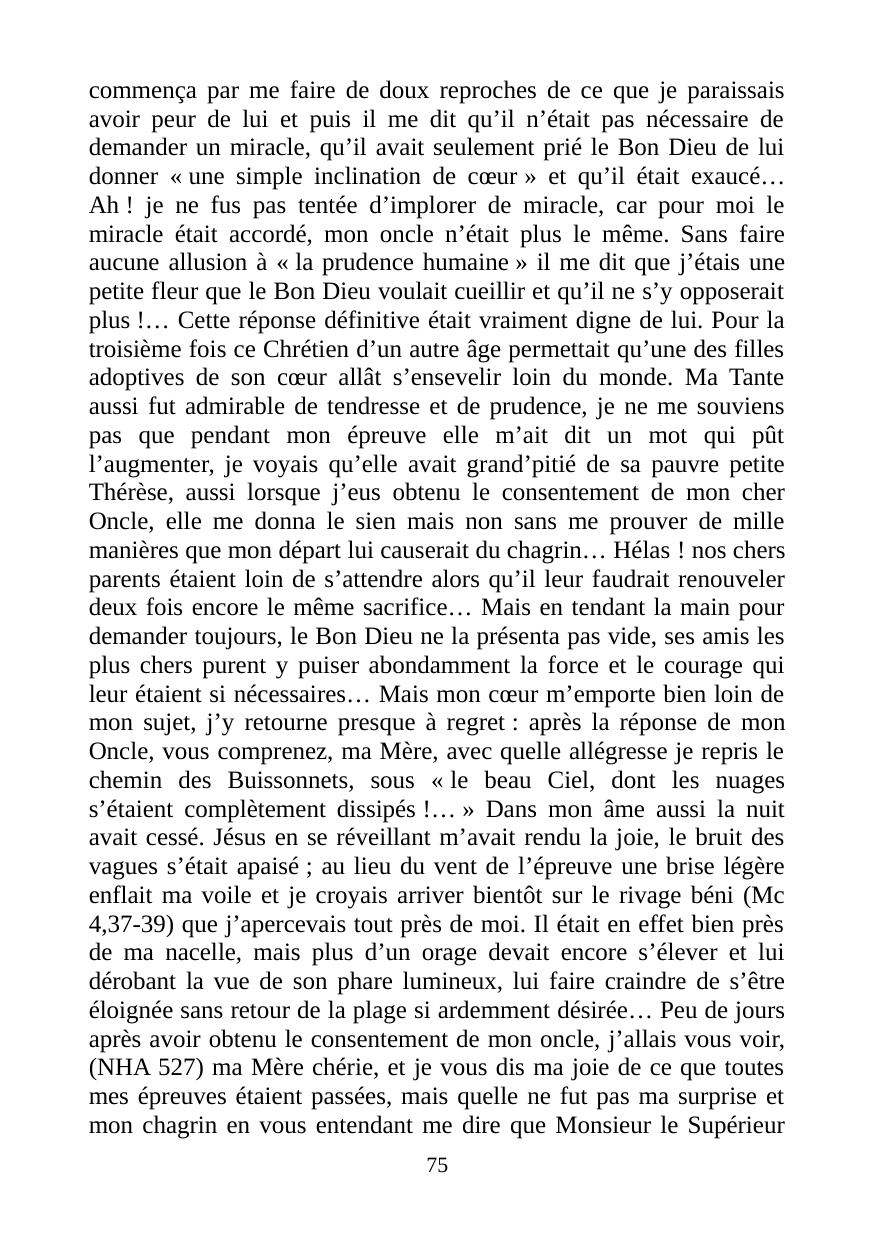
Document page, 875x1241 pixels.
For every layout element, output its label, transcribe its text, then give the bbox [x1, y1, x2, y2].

text commença par me faire de doux reproches de ce que je paraissais avoir peur de lui et puis il me dit qu’il n’était pas nécessaire de demander un miracle, qu’il avait seulement prié le Bon Dieu de lui donner « une simple inclination de cœur » et qu’il était exaucé… Ah ! je ne fus pas tentée d’implorer de miracle, car pour moi le miracle était accordé, mon oncle n’était plus le même. Sans faire aucune allusion à « la prudence humaine » il me dit que j’étais une petite fleur que le Bon Dieu voulait cueillir et qu’il ne s’y opposerait plus !… Cette réponse définitive était vraiment digne de lui. Pour la troisième fois ce Chrétien d’un autre âge permettait qu’une des filles adoptives de son cœur allât s’ensevelir loin du monde. Ma Tante aussi fut admirable de tendresse et de prudence, je ne me souviens pas que pendant mon épreuve elle m’ait dit un mot qui pût l’augmenter, je voyais qu’elle avait grand’pitié de sa pauvre petite Thérèse, aussi lorsque j’eus obtenu le consentement de mon cher Oncle, elle me donna le sien mais non sans me prouver de mille manières que mon départ lui causerait du chagrin… Hélas ! nos chers parents étaient loin de s’attendre alors qu’il leur faudrait renouveler deux fois encore le même sacrifice… Mais en tendant la main pour demander toujours, le Bon Dieu ne la présenta pas vide, ses amis les plus chers purent y puiser abondamment la force et le courage qui leur étaient si nécessaires… Mais mon cœur m’emporte bien loin de mon sujet, j’y retourne presque à regret : après la réponse de mon Oncle, vous comprenez, ma Mère, avec quelle allégresse je repris le chemin des Buissonnets, sous « le beau Ciel, dont les nuages s’étaient complètement dissipés !… » Dans mon âme aussi la nuit avait cessé. Jésus en se réveillant m’avait rendu la joie, le bruit des vagues s’était apaisé ; au lieu du vent de l’épreuve une brise légère enflait ma voile et je croyais arriver bientôt sur le rivage béni (Mc 4,37-39) que j’apercevais tout près de moi. Il était en effet bien près de ma nacelle, mais plus d’un orage devait encore s’élever et lui dérobant la vue de son phare lumineux, lui faire craindre de s’être éloignée sans retour de la plage si ardemment désirée… Peu de jours après avoir obtenu le consentement de mon oncle, j’allais vous voir, (NHA 527) ma Mère chérie, et je vous dis ma joie de ce que toutes mes épreuves étaient passées, mais quelle ne fut pas ma surprise et mon chagrin en vous entendant me dire que Monsieur le Supérieur [88, 75, 786, 1139]
